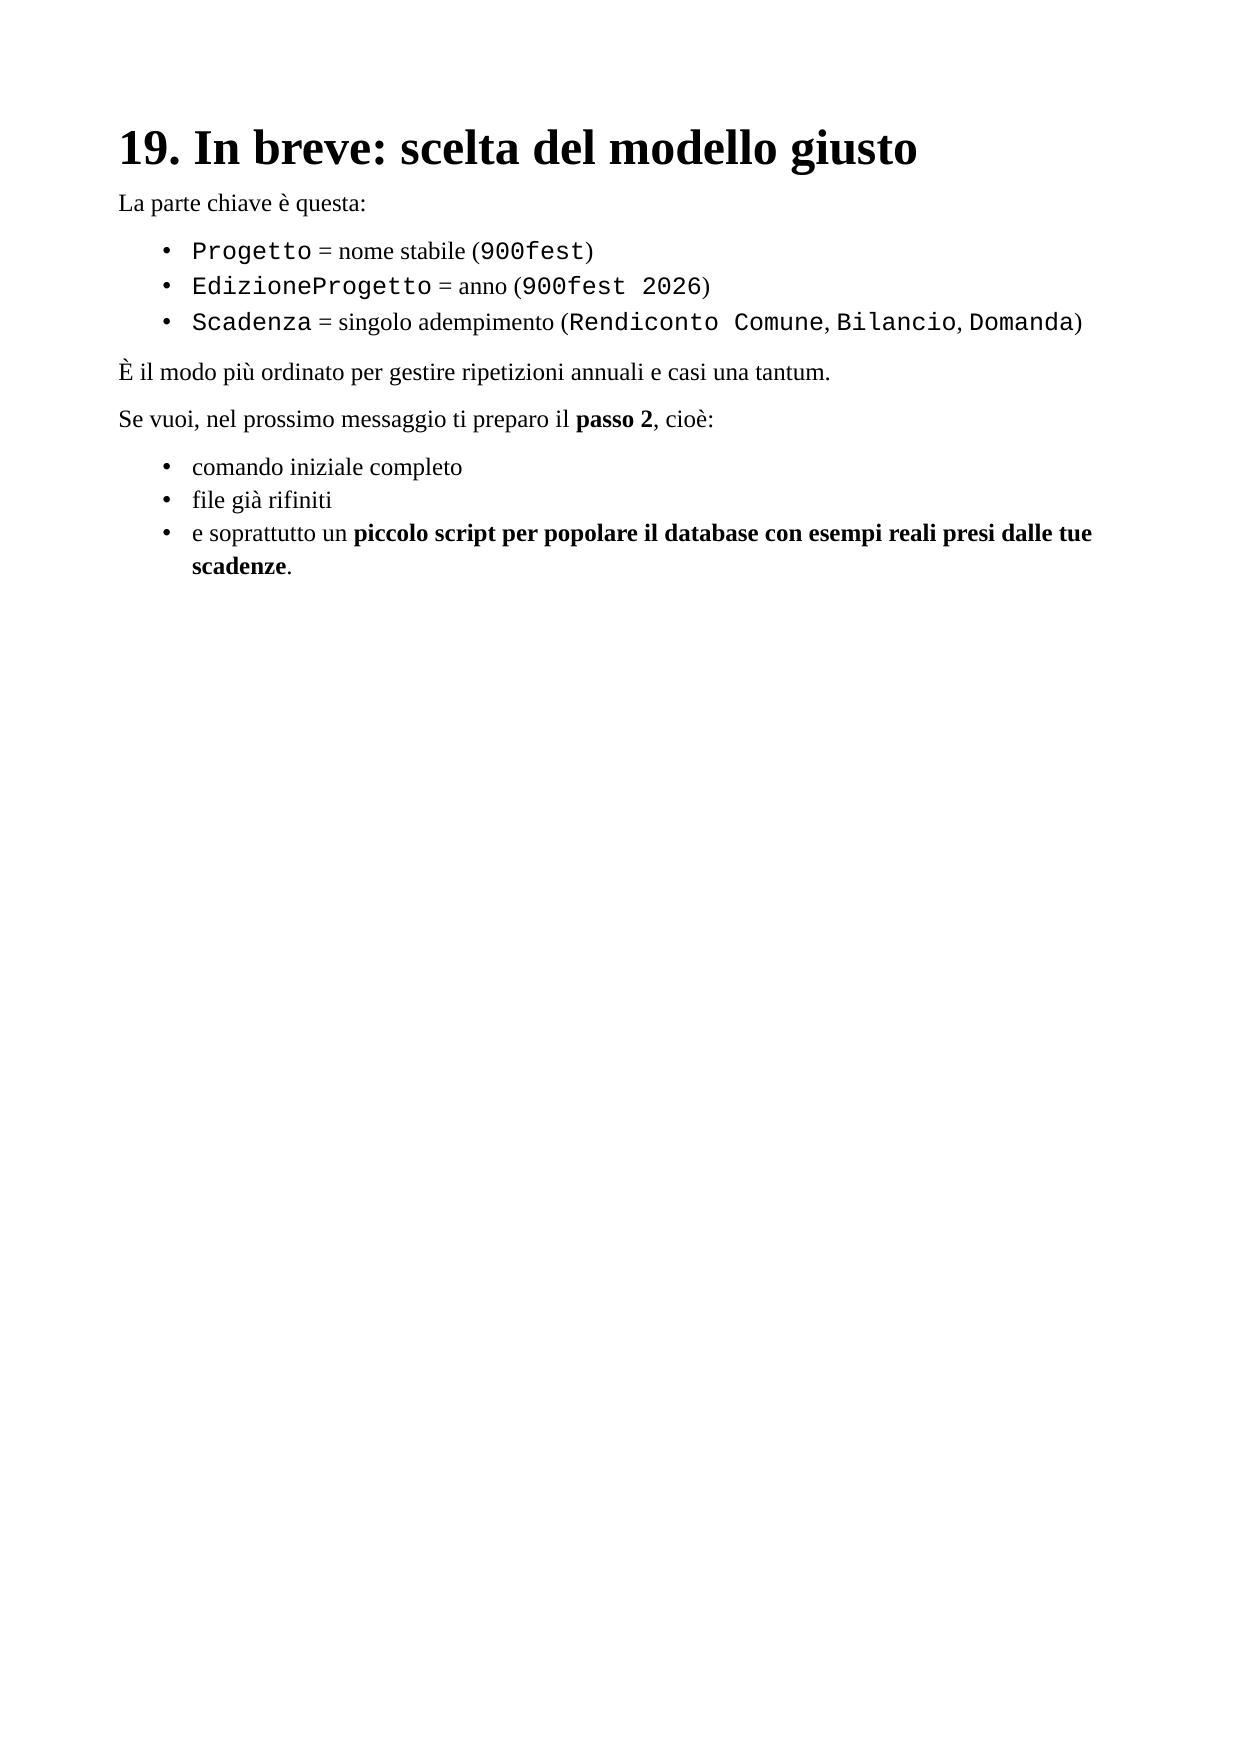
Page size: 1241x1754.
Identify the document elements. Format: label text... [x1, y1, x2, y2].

list file già rifiniti [162, 485, 1122, 513]
list EdizioneProgetto = anno (900fest 2026) [162, 271, 1122, 302]
list Progetto = nome stabile (900fest) [162, 236, 1122, 267]
list e soprattutto un piccolo script per popolare il database con esempi reali presi dalle tue scadenze. [162, 518, 1122, 579]
text La parte chiave è questa: [118, 188, 1122, 217]
list Scadenza = singolo adempimento (Rendiconto Comune, Bilancio, Domanda) [162, 307, 1122, 337]
list comando iniziale completo [162, 452, 1122, 481]
text È il modo più ordinato per gestire ripetizioni annuali e casi una tantum. [118, 357, 1122, 385]
subtitle 19. In breve: scelta del modello giusto [118, 118, 1122, 176]
text Se vuoi, nel prossimo messaggio ti preparo il passo 2, cioè: [118, 404, 1122, 433]
